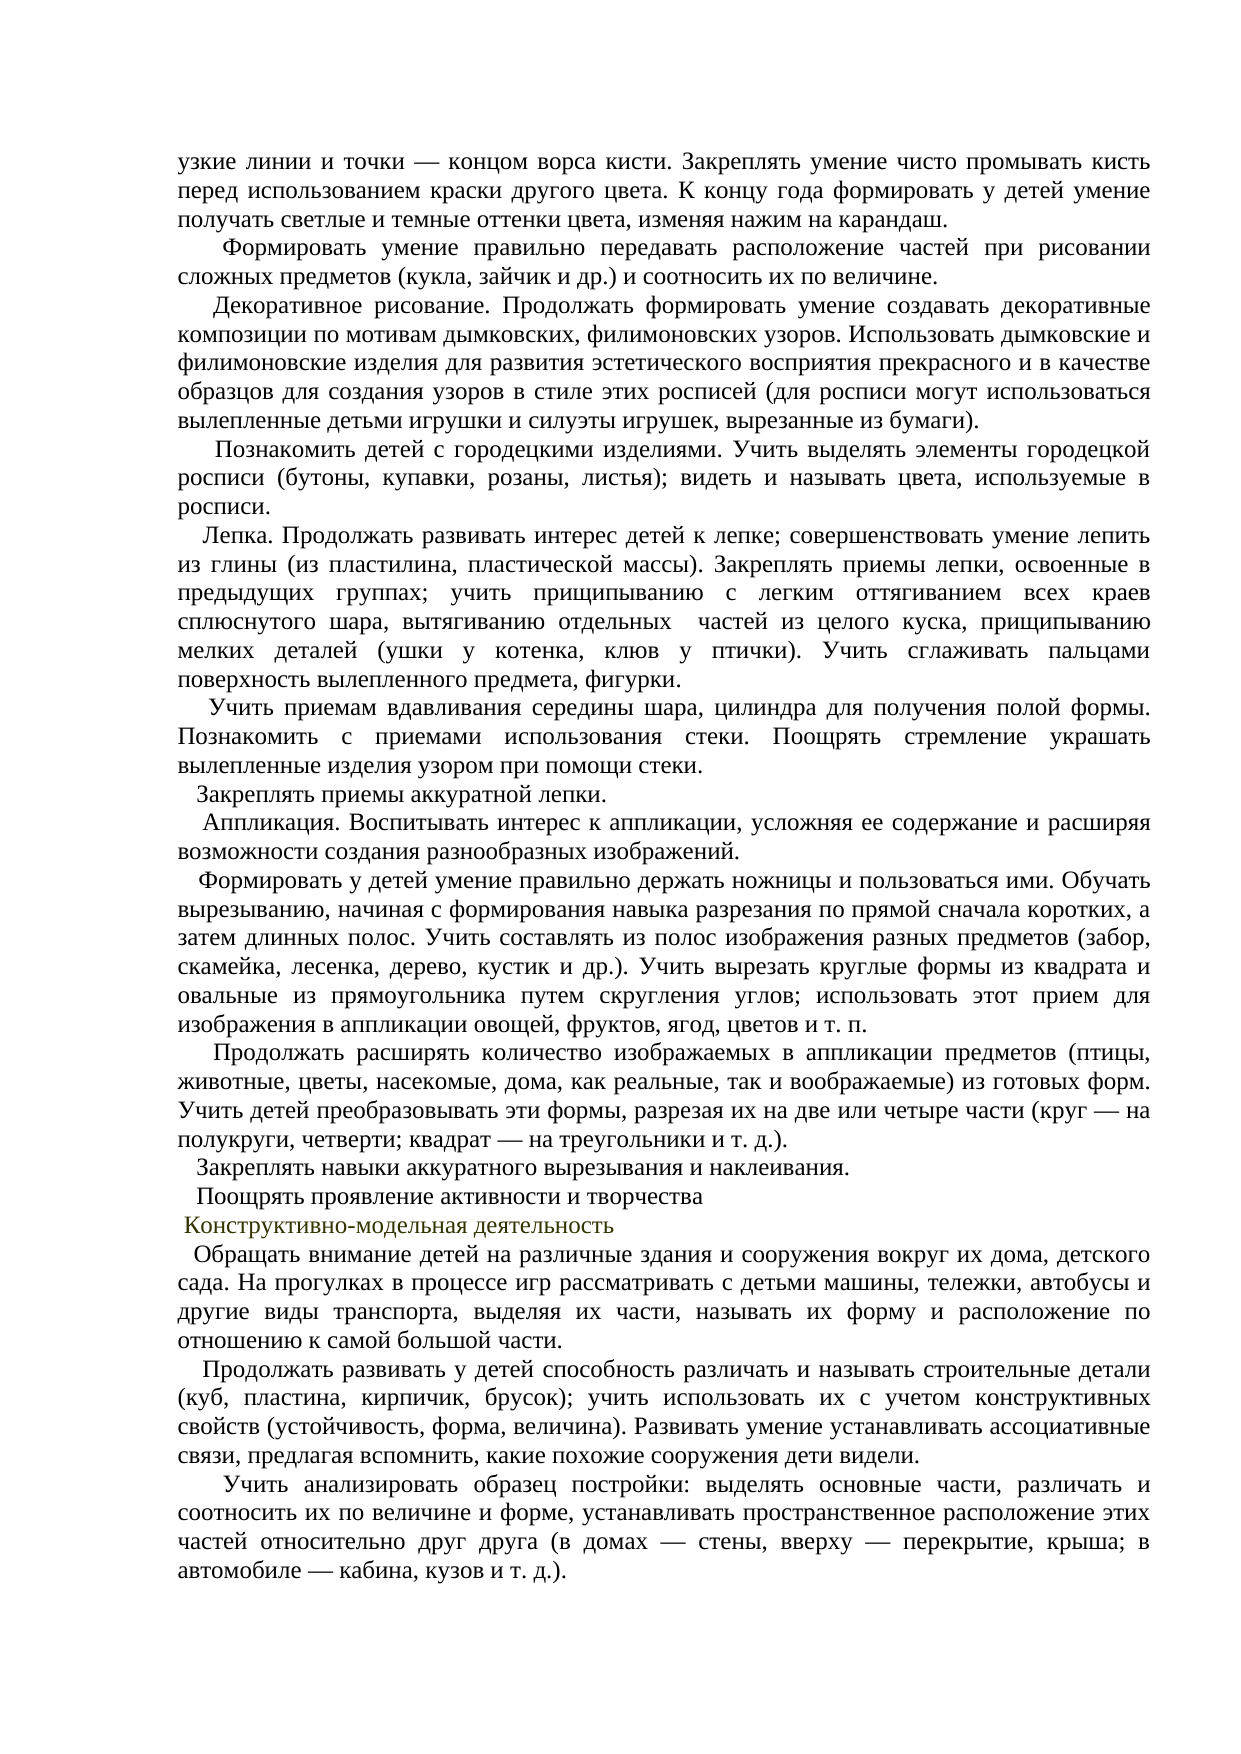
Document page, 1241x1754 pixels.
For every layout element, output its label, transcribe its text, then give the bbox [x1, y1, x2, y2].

text узкие линии и точки — концом ворса кисти. Закреплять умение чисто промывать кисть перед использованием краски другого цвета. К концу года формировать у детей умение получать светлые и темные оттенки цвета, изменяя нажим на карандаш. [177, 146, 1152, 232]
text Познакомить детей с городецкими изделиями. Учить выделять элементы городецкой росписи (бутоны, купавки, розаны, листья); видеть и называть цвета, используемые в росписи. [177, 434, 1152, 520]
text Продолжать развивать у детей способность различать и называть строительные детали (куб, пластина, кирпичик, брусок); учить использовать их с учетом конструктивных свойств (устойчивость, форма, величина). Развивать умение устанавливать ассоциативные связи, предлагая вспомнить, какие похожие сооружения дети видели. [177, 1354, 1152, 1469]
text Конструктивно-модельная деятельность [177, 1210, 1152, 1239]
text Учить приемам вдавливания середины шара, цилиндра для получения полой формы. Познакомить с приемами использования стеки. Поощрять стремление украшать вылепленные изделия узором при помощи стеки. [177, 692, 1152, 779]
text Продолжать расширять количество изображаемых в аппликации предметов (птицы, животные, цветы, насекомые, дома, как реальные, так и воображаемые) из готовых форм. Учить детей преобразовывать эти формы, разрезая их на две или четыре части (круг — на полукруги, четверти; квадрат — на треугольники и т. д.). [177, 1037, 1152, 1152]
text Поощрять проявление активности и творчества [177, 1181, 1152, 1210]
text Обращать внимание детей на различные здания и сооружения вокруг их дома, детского сада. На прогулках в процессе игр рассматривать с детьми машины, тележки, автобусы и другие виды транспорта, выделяя их части, называть их форму и расположение по отношению к самой большой части. [177, 1239, 1152, 1354]
text Закреплять приемы аккуратной лепки. [177, 779, 1152, 807]
text Формировать у детей умение правильно держать ножницы и пользоваться ими. Обучать вырезыванию, начиная с формирования навыка разрезания по прямой сначала коротких, а затем длинных полос. Учить составлять из полос изображения разных предметов (забор, скамейка, лесенка, дерево, кустик и др.). Учить вырезать круглые формы из квадрата и овальные из прямоугольника путем скругления углов; использовать этот прием для изображения в аппликации овощей, фруктов, ягод, цветов и т. п. [177, 865, 1152, 1037]
text Закреплять навыки аккуратного вырезывания и наклеивания. [177, 1152, 1152, 1181]
text Декоративное рисование. Продолжать формировать умение создавать декоративные композиции по мотивам дымковских, филимоновских узоров. Использовать дымковские и филимоновские изделия для развития эстетического восприятия прекрасного и в качестве образцов для создания узоров в стиле этих росписей (для росписи могут использоваться вылепленные детьми игрушки и силуэты игрушек, вырезанные из бумаги). [177, 290, 1152, 434]
text Формировать умение правильно передавать расположение частей при рисовании сложных предметов (кукла, зайчик и др.) и соотносить их по величине. [177, 232, 1152, 290]
text Учить анализировать образец постройки: выделять основные части, различать и соотносить их по величине и форме, устанавливать пространственное расположение этих частей относительно друг друга (в домах — стены, вверху — перекрытие, крыша; в автомобиле — кабина, кузов и т. д.). [177, 1469, 1152, 1584]
text Аппликация. Воспитывать интерес к аппликации, усложняя ее содержание и расширяя возможности создания разнообразных изображений. [177, 807, 1152, 865]
text Лепка. Продолжать развивать интерес детей к лепке; совершенствовать умение лепить из глины (из пластилина, пластической массы). Закреплять приемы лепки, освоенные в предыдущих группах; учить прищипыванию с легким оттягиванием всех краев сплюснутого шара, вытягиванию отдельных частей из целого куска, прищипыванию мелких деталей (ушки у котенка, клюв у птички). Учить сглаживать пальцами поверхность вылепленного предмета, фигурки. [177, 520, 1152, 692]
